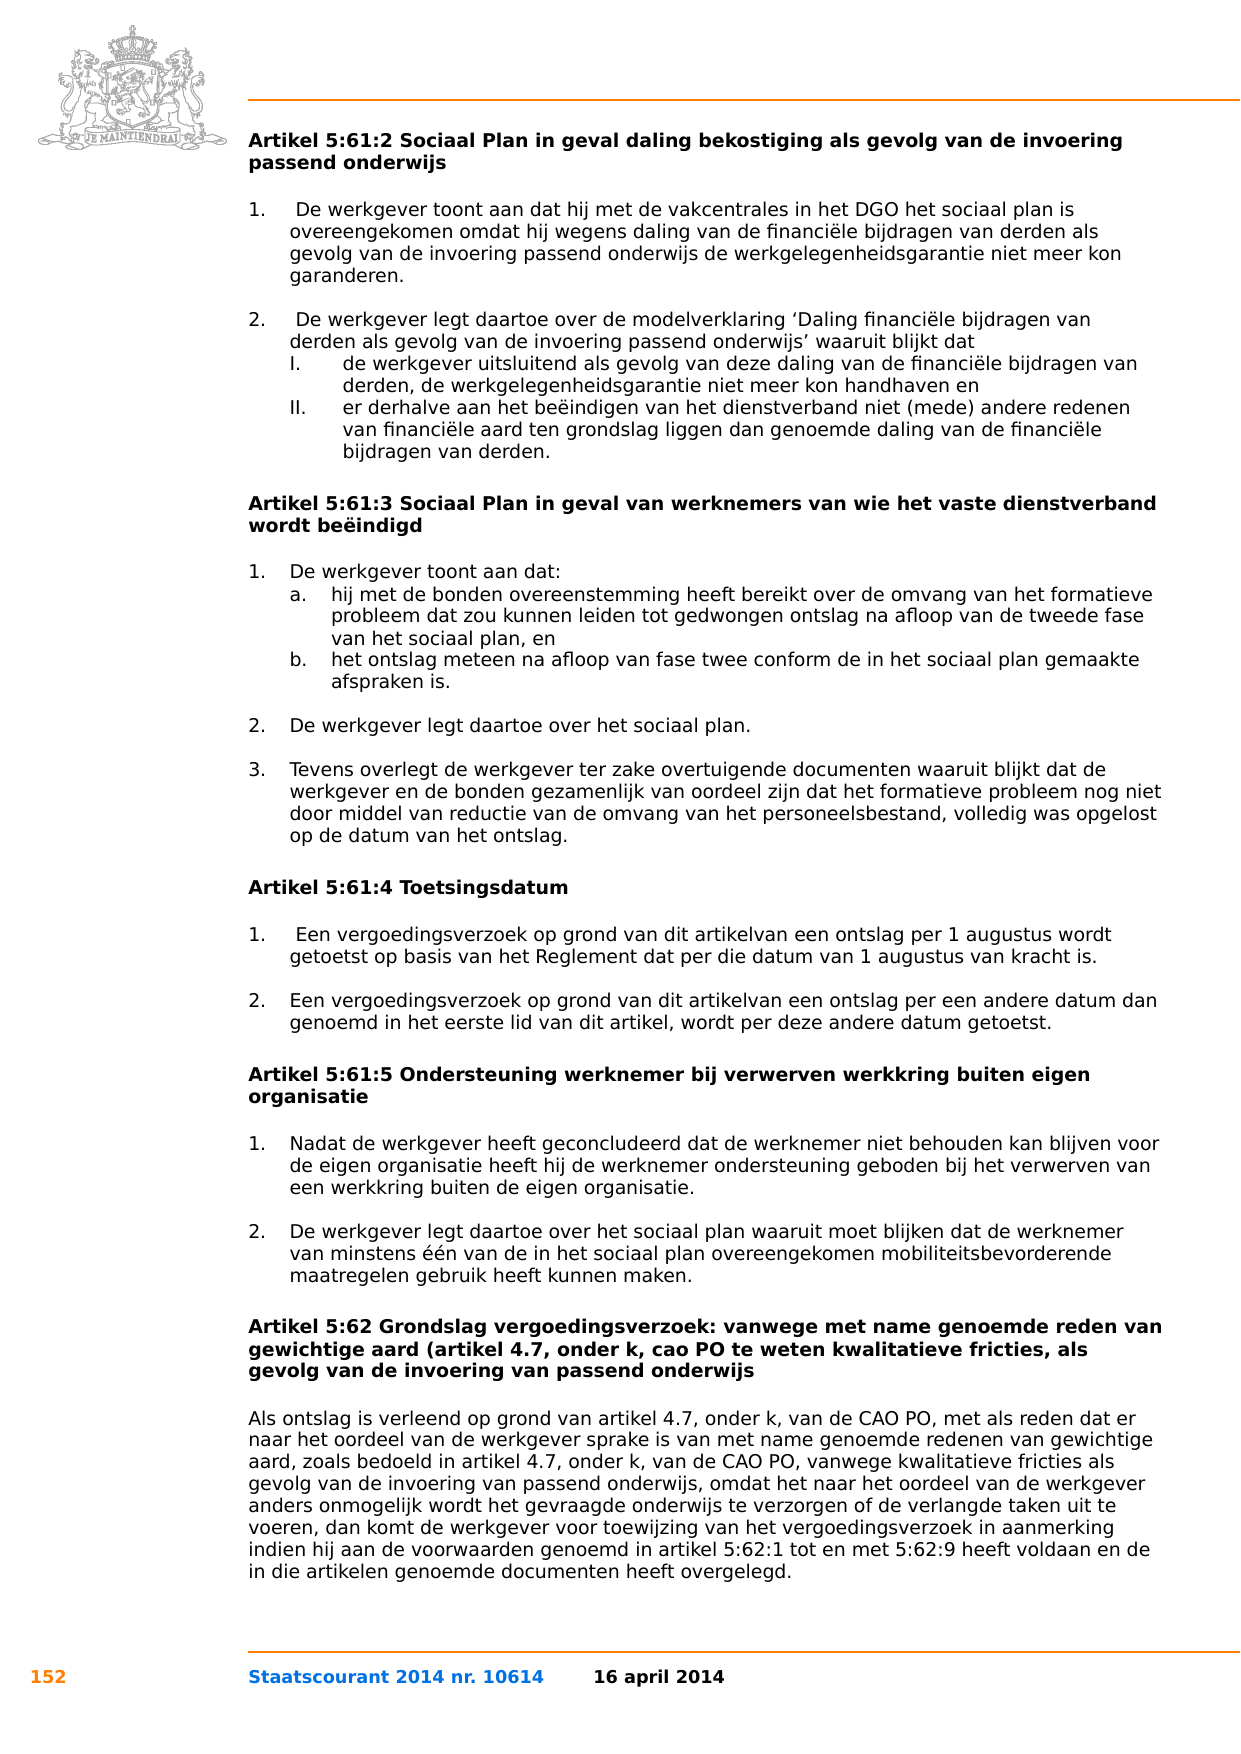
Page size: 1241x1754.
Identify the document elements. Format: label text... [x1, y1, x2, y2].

text a. hij met de bonden overeenstemming heeft bereikt over de omvang van het formatieve probleem dat zou kunnen leiden tot gedwongen ontslag na afloop van de tweede fase van het sociaal plan, en [289, 583, 1163, 649]
text 1. De werkgever toont aan dat: [248, 561, 1163, 583]
text 2. De werkgever legt daartoe over het sociaal plan waaruit moet blijken dat de werknemer van minstens één van de in het sociaal plan overeengekomen mobiliteitsbevorderende maatregelen gebruik heeft kunnen maken. [248, 1221, 1163, 1286]
subtitle Artikel 5:61:3 Sociaal Plan in geval van werknemers van wie het vaste dienstverband wordt beëindigd [248, 492, 1163, 536]
text 1. Nadat de werkgever heeft geconcludeerd dat de werknemer niet behouden kan blijven voor de eigen organisatie heeft hij de werknemer ondersteuning geboden bij het verwerven van een werkkring buiten de eigen organisatie. [248, 1133, 1163, 1199]
text Als ontslag is verleend op grond van artikel 4.7, onder k, van de CAO PO, met als reden dat er naar het oordeel van de werkgever sprake is van met name genoemde redenen van gewichtige aard, zoals bedoeld in artikel 4.7, onder k, van de CAO PO, vanwege kwalitatieve fricties als gevolg van de invoering van passend onderwijs, omdat het naar het oordeel van de werkgever anders onmogelijk wordt het gevraagde onderwijs te verzorgen of de verlangde taken uit te voeren, dan komt de werkgever voor toewijzing van het vergoedingsverzoek in aanmerking indien hij aan de voorwaarden genoemd in artikel 5:62:1 tot en met 5:62:9 heeft voldaan en de in die artikelen genoemde documenten heeft overgelegd. [248, 1407, 1163, 1583]
subtitle Artikel 5:62 Grondslag vergoedingsverzoek: vanwege met name genoemde reden van gewichtige aard (artikel 4.7, onder k, cao PO te weten kwalitatieve fricties, als gevolg van de invoering van passend onderwijs [248, 1316, 1163, 1382]
text II. er derhalve aan het beëindigen van het dienstverband niet (mede) andere redenen van financiële aard ten grondslag liggen dan genoemde daling van de financiële bijdragen van derden. [289, 397, 1163, 462]
text 2. Een vergoedingsverzoek op grond van dit artikelvan een ontslag per een andere datum dan genoemd in het eerste lid van dit artikel, wordt per deze andere datum getoetst. [248, 990, 1163, 1034]
subtitle Artikel 5:61:2 Sociaal Plan in geval daling bekostiging als gevolg van de invoering passend onderwijs [248, 130, 1163, 174]
text 2. De werkgever legt daartoe over de modelverklaring ‘Daling financiële bijdragen van derden als gevolg van de invoering passend onderwijs’ waaruit blijkt dat [248, 309, 1163, 353]
text b. het ontslag meteen na afloop van fase twee conform de in het sociaal plan gemaakte afspraken is. [289, 649, 1163, 693]
text 3. Tevens overlegt de werkgever ter zake overtuigende documenten waaruit blijkt dat de werkgever en de bonden gezamenlijk van oordeel zijn dat het formatieve probleem nog niet door middel van reductie van de omvang van het personeelsbestand, volledig was opgelost op de datum van het ontslag. [248, 759, 1163, 847]
subtitle Artikel 5:61:4 Toetsingsdatum [248, 877, 1163, 899]
text I. de werkgever uitsluitend als gevolg van deze daling van de financiële bijdragen van derden, de werkgelegenheidsgarantie niet meer kon handhaven en [289, 353, 1163, 397]
picture [38, 25, 227, 150]
text 2. De werkgever legt daartoe over het sociaal plan. [248, 715, 1163, 737]
subtitle Artikel 5:61:5 Ondersteuning werknemer bij verwerven werkkring buiten eigen organisatie [248, 1064, 1163, 1108]
text 1. Een vergoedingsverzoek op grond van dit artikelvan een ontslag per 1 augustus wordt getoetst op basis van het Reglement dat per die datum van 1 augustus van kracht is. [248, 924, 1163, 968]
text 1. De werkgever toont aan dat hij met de vakcentrales in het DGO het sociaal plan is overeengekomen omdat hij wegens daling van de financiële bijdragen van derden als gevolg van de invoering passend onderwijs de werkgelegenheidsgarantie niet meer kon garanderen. [248, 199, 1163, 287]
